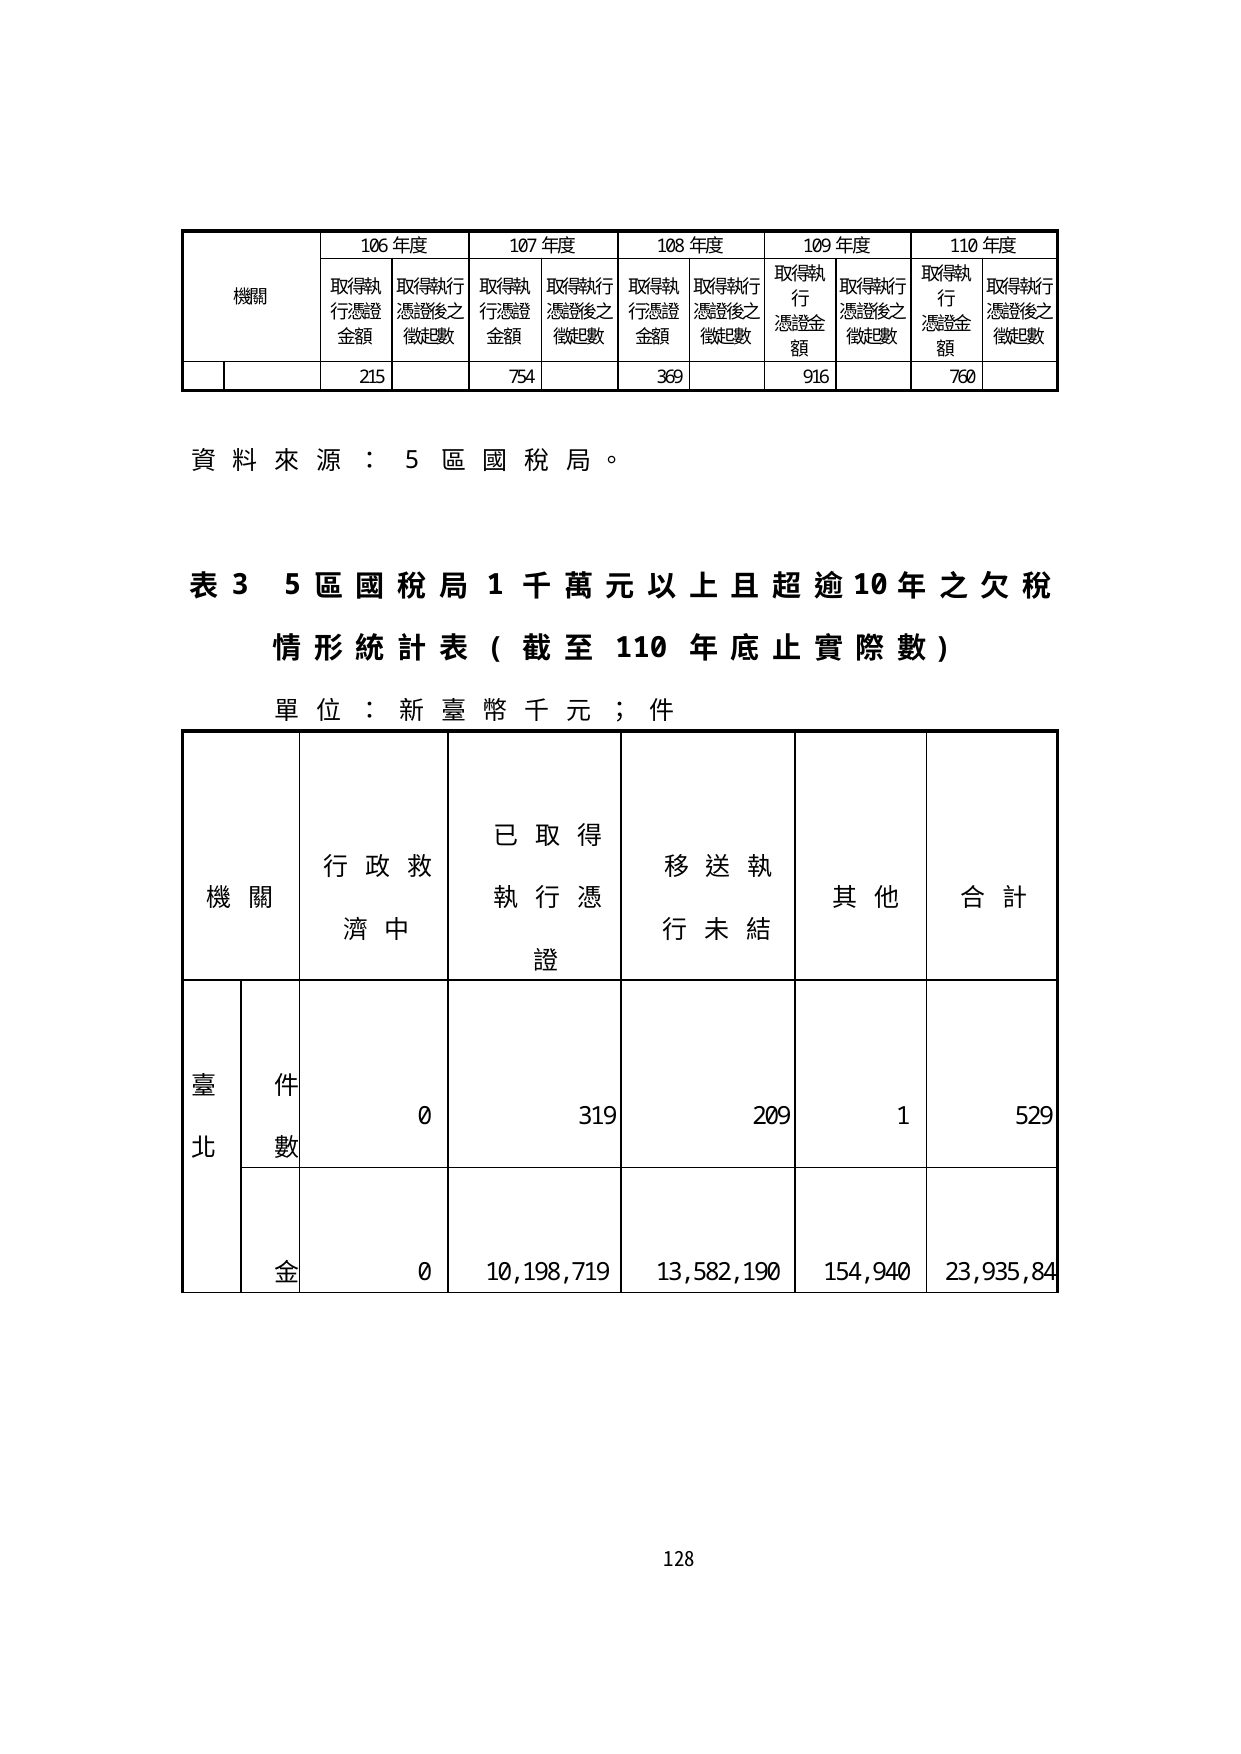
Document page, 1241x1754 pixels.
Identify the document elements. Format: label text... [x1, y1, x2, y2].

table_cell 件數 [242, 981, 299, 1167]
table_cell [184, 362, 223, 389]
table_cell 23,935,84 [927, 1168, 1056, 1292]
table_header 行政救濟中 [300, 733, 447, 979]
table_cell 209 [622, 981, 794, 1167]
table_cell 金 [242, 1168, 299, 1292]
table_cell 319 [449, 981, 620, 1167]
table_header 機關 [184, 733, 299, 979]
table_header 106年度 [321, 233, 468, 257]
table_cell 215 [321, 362, 391, 389]
table_cell [542, 362, 617, 389]
table_cell 916 [765, 362, 835, 389]
table_cell 取得執行憑證後之徵起數 [393, 259, 468, 361]
table_cell 臺北 [184, 981, 240, 1292]
table_cell 取得執行憑證後之徵起數 [542, 259, 617, 361]
table_cell 369 [619, 362, 689, 389]
table_header 107年度 [470, 233, 617, 257]
table_cell 529 [927, 981, 1056, 1167]
table_cell 754 [470, 362, 541, 389]
table_cell [690, 362, 764, 389]
table_cell 取得執行憑證金額 [619, 259, 689, 361]
table_cell 取得執行憑證金額 [470, 259, 541, 361]
table_cell 10,198,719 [449, 1168, 620, 1292]
table_header 109年度 [765, 233, 910, 257]
table_cell 154,940 [796, 1168, 926, 1292]
table_cell 取得執行憑證後之徵起數 [690, 259, 764, 361]
text 表3 5區國稅局1千萬元以上且超逾10年之欠稅情形統計表(截至110年底止實際數) 單位：新臺幣千元；件 [183, 542, 1058, 729]
text 資料來源：5區國稅局。 [183, 417, 1058, 479]
table_cell [225, 362, 320, 389]
table_cell 取得執行憑證金額 [321, 259, 391, 361]
table_cell 13,582,190 [622, 1168, 794, 1292]
table_cell 1 [796, 981, 926, 1167]
table_cell [983, 362, 1056, 389]
table_cell 取得執行 憑證金額 [765, 259, 835, 361]
table_cell 0 [300, 1168, 447, 1292]
table_header 其他 [796, 733, 926, 979]
table_cell [837, 362, 910, 389]
table_cell 760 [912, 362, 982, 389]
table_cell [393, 362, 468, 389]
table_header 機關 [184, 233, 320, 361]
table_header 已取得執行憑證 [449, 733, 620, 979]
table_header 108年度 [619, 233, 764, 257]
table_header 110年度 [912, 233, 1056, 257]
table_cell 取得執行憑證後之徵起數 [837, 259, 910, 361]
table_header 合計 [927, 733, 1056, 979]
table_cell 取得執行 憑證金額 [912, 259, 982, 361]
table_cell 0 [300, 981, 447, 1167]
table_header 移送執行未結 [622, 733, 794, 979]
table_cell 取得執行憑證後之徵起數 [983, 259, 1056, 361]
